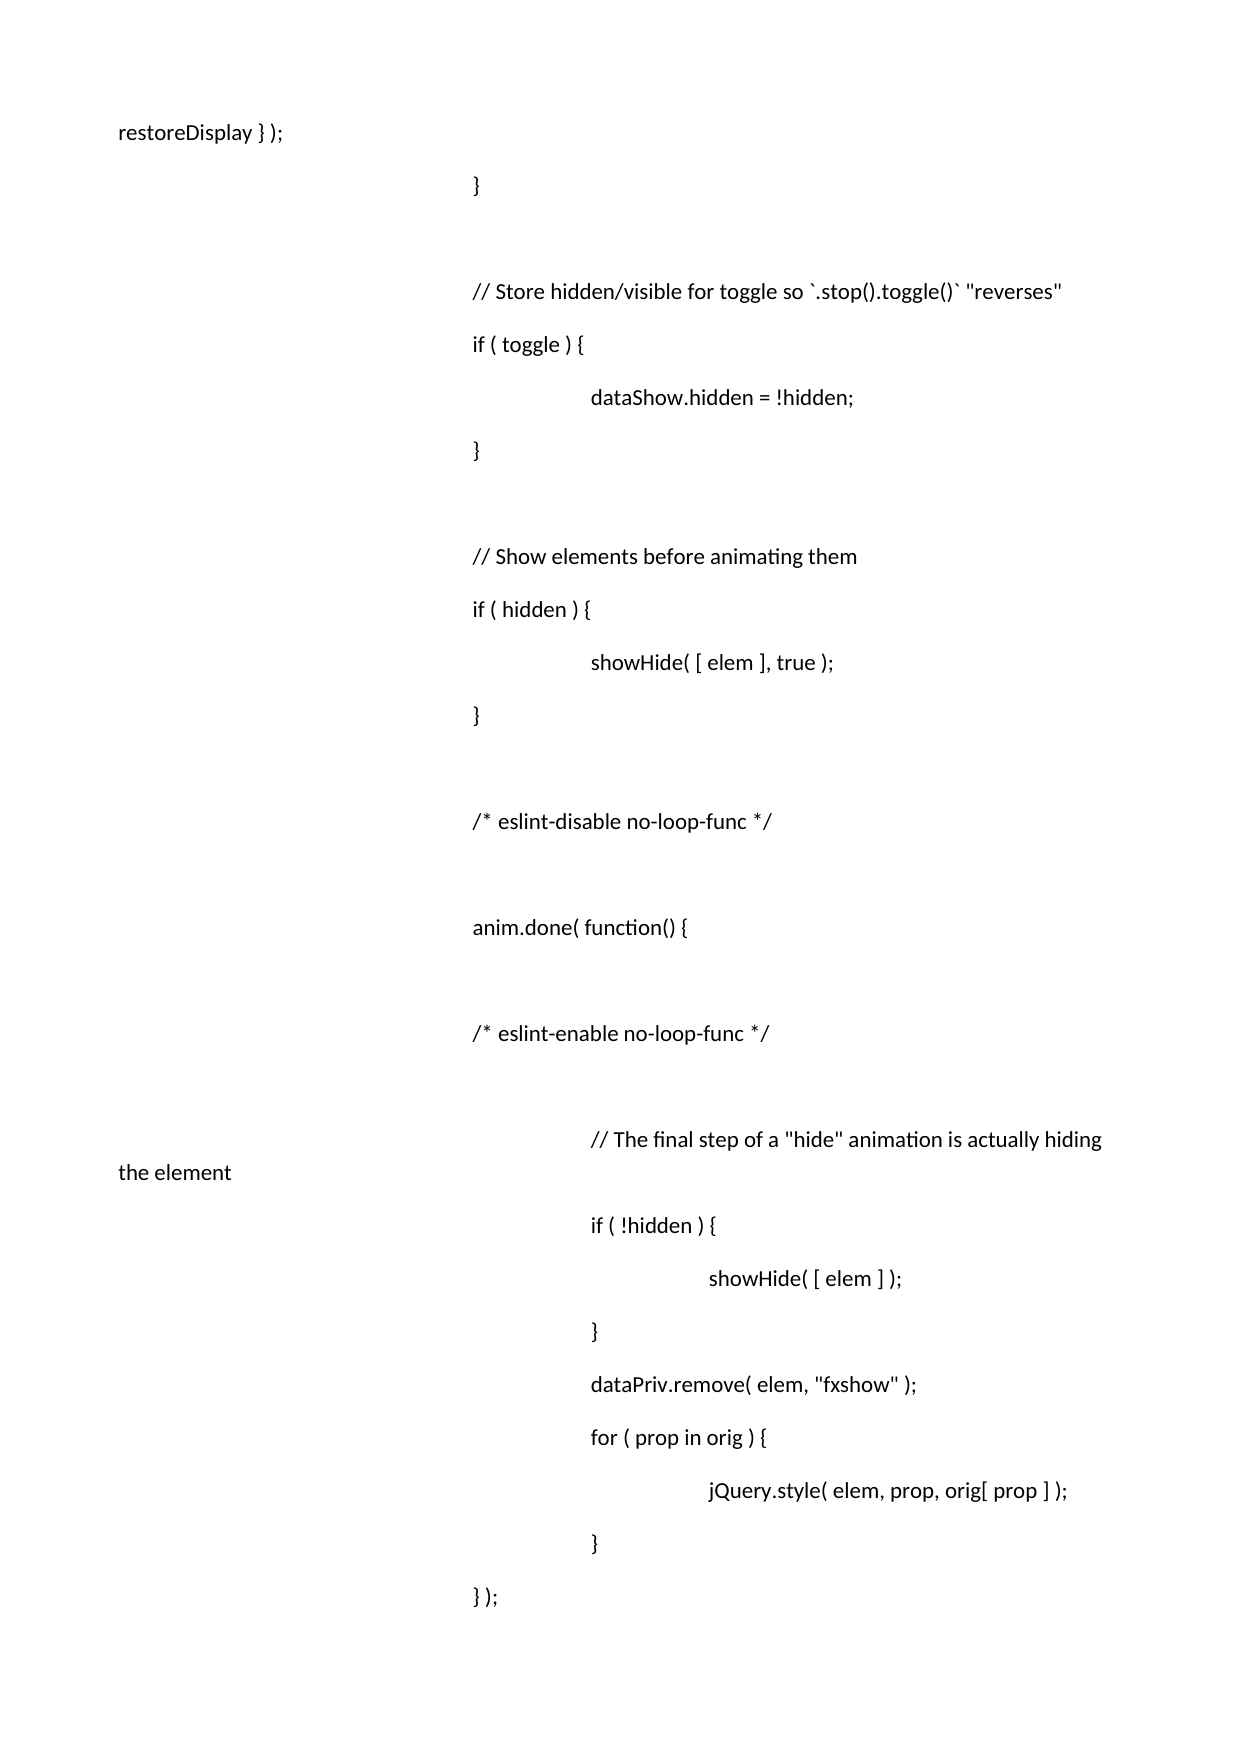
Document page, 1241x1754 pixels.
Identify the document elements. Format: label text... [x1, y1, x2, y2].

text if ( !hidden ) { [118, 1211, 1122, 1239]
text } [118, 436, 1122, 464]
text } [118, 701, 1122, 729]
text // The final step of a "hide" animation is actually hiding the element [118, 1126, 1122, 1186]
text showHide( [ elem ] ); [118, 1264, 1122, 1292]
text /* eslint-enable no-loop-func */ [118, 1019, 1122, 1047]
text restoreDisplay } ); [118, 118, 1122, 146]
text } [118, 1529, 1122, 1557]
text // Store hidden/visible for toggle so `.stop().toggle()` "reverses" [118, 277, 1122, 305]
text dataPriv.remove( elem, "fxshow" ); [118, 1370, 1122, 1398]
text // Show elements before animating them [118, 542, 1122, 570]
text anim.done( function() { [118, 913, 1122, 941]
text } ); [118, 1582, 1122, 1610]
text if ( hidden ) { [118, 595, 1122, 623]
text /* eslint-disable no-loop-func */ [118, 807, 1122, 835]
text if ( toggle ) { [118, 330, 1122, 358]
text jQuery.style( elem, prop, orig[ prop ] ); [118, 1476, 1122, 1504]
text for ( prop in orig ) { [118, 1423, 1122, 1451]
text } [118, 171, 1122, 199]
text dataShow.hidden = !hidden; [118, 383, 1122, 411]
text showHide( [ elem ], true ); [118, 648, 1122, 676]
text } [118, 1317, 1122, 1345]
